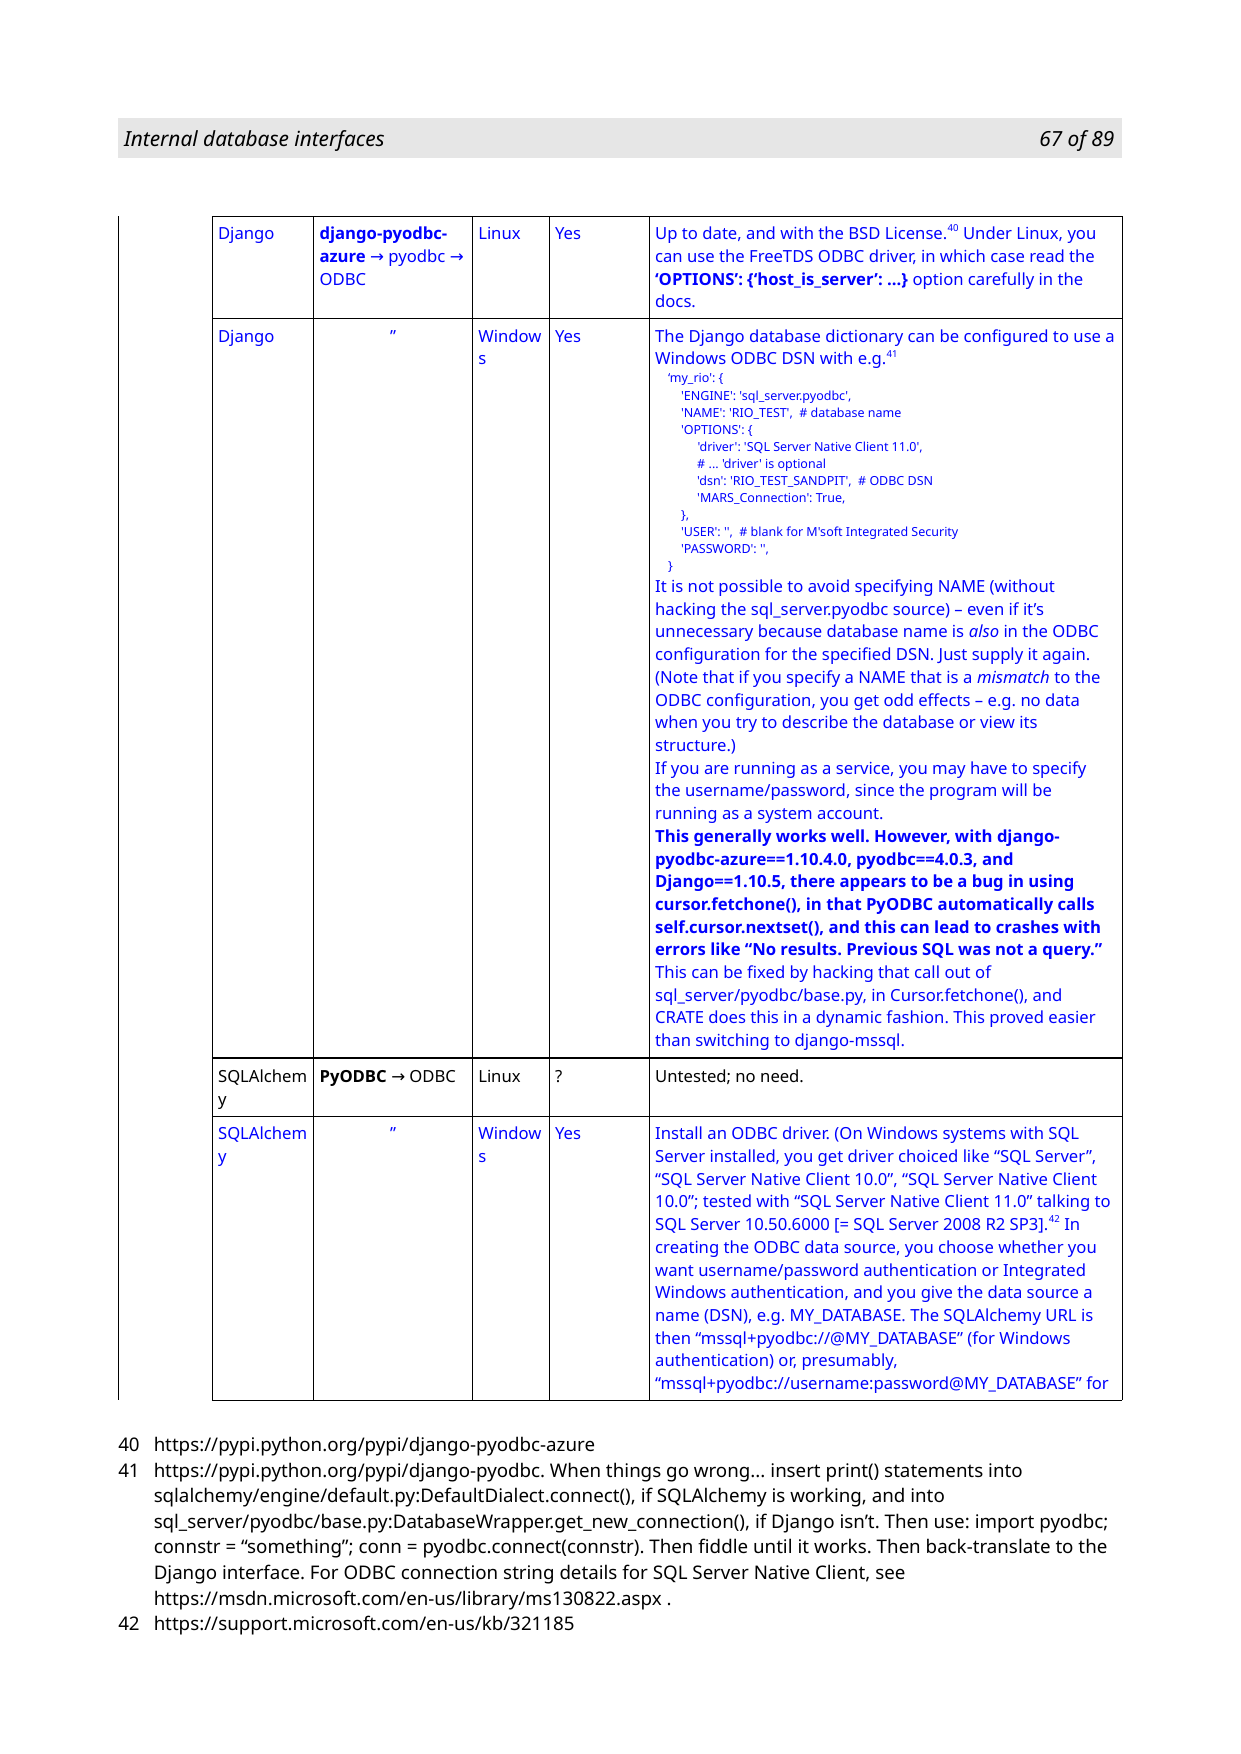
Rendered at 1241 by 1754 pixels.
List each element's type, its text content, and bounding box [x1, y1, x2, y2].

table_cell Yes [550, 1117, 649, 1400]
table_cell ? [550, 1059, 649, 1116]
table_cell Linux [473, 1059, 549, 1116]
table_cell The Django database dictionary can be configured to use a Windows ODBC DSN with e.g. ‘my_rio': { 'ENGINE': 'sql_server.pyodbc', 'NAME': 'RIO_TEST', # database name 'OPTIONS': { 'driver': 'SQL Server Native Client 11.0', # ... 'driver' is optional 'dsn': 'RIO_TEST_SANDPIT', # ODBC DSN 'MARS_Connection': True, }, 'USER': '', # blank for M'soft Integrated Security 'PASSWORD': '', } It is not possible to avoid specifying NAME (without hacking the sql_server.pyodbc source) – even if it’s unnecessary because database name is also in the ODBC configuration for the specified DSN. Just supply it again. (Note that if you specify a NAME that is a mismatch to the ODBC configuration, you get odd effects – e.g. no data when you try to describe the database or view its structure.) If you are running as a service, you may have to specify the username/password, since the program will be running as a system account. This generally works well. However, with django-pyodbc-azure==1.10.4.0, pyodbc==4.0.3, and Django==1.10.5, there appears to be a bug in using cursor.fetchone(), in that PyODBC automatically calls self.cursor.nextset(), and this can lead to crashes with errors like “No results. Previous SQL was not a query.” This can be fixed by hacking that call out of sql_server/pyodbc/base.py, in Cursor.fetchone(), and CRATE does this in a dynamic fashion. This proved easier than switching to django-mssql. [650, 319, 1122, 1057]
table_cell Yes [550, 217, 649, 318]
table_cell [119, 318, 212, 1057]
table_cell [119, 216, 212, 318]
table_cell Linux [473, 217, 549, 318]
table_cell [119, 1116, 212, 1400]
table_cell Untested; no need. [650, 1059, 1122, 1116]
table_cell Windows [473, 1117, 549, 1400]
table_cell Windows [473, 319, 549, 1057]
table_cell Yes [550, 319, 649, 1057]
table_cell SQLAlchemy [213, 1059, 313, 1116]
table_cell ” [314, 1117, 472, 1400]
table_cell Up to date, and with the BSD License. Under Linux, you can use the FreeTDS ODBC driver, in which case read the ‘OPTIONS’: {‘host_is_server’: ...} option carefully in the docs. [650, 217, 1122, 318]
table_cell PyODBC → ODBC [314, 1059, 472, 1116]
table_cell [119, 1057, 212, 1116]
table_cell Install an ODBC driver. (On Windows systems with SQL Server installed, you get driver choiced like “SQL Server”, “SQL Server Native Client 10.0”, “SQL Server Native Client 10.0”; tested with “SQL Server Native Client 11.0” talking to SQL Server 10.50.6000 [= SQL Server 2008 R2 SP3]. In creating the ODBC data source, you choose whether you want username/password authentication or Integrated Windows authentication, and you give the data source a name (DSN), e.g. MY_DATABASE. The SQLAlchemy URL is then “mssql+pyodbc://@MY_DATABASE” (for Windows authentication) or, presumably, “mssql+pyodbc://username:password@MY_DATABASE” for [650, 1117, 1122, 1400]
table_cell Django [213, 217, 313, 318]
table_cell Django [213, 319, 313, 1057]
table_cell django-pyodbc-azure → pyodbc → ODBC [314, 217, 472, 318]
table_cell ” [314, 319, 472, 1057]
table_cell SQLAlchemy [213, 1117, 313, 1400]
